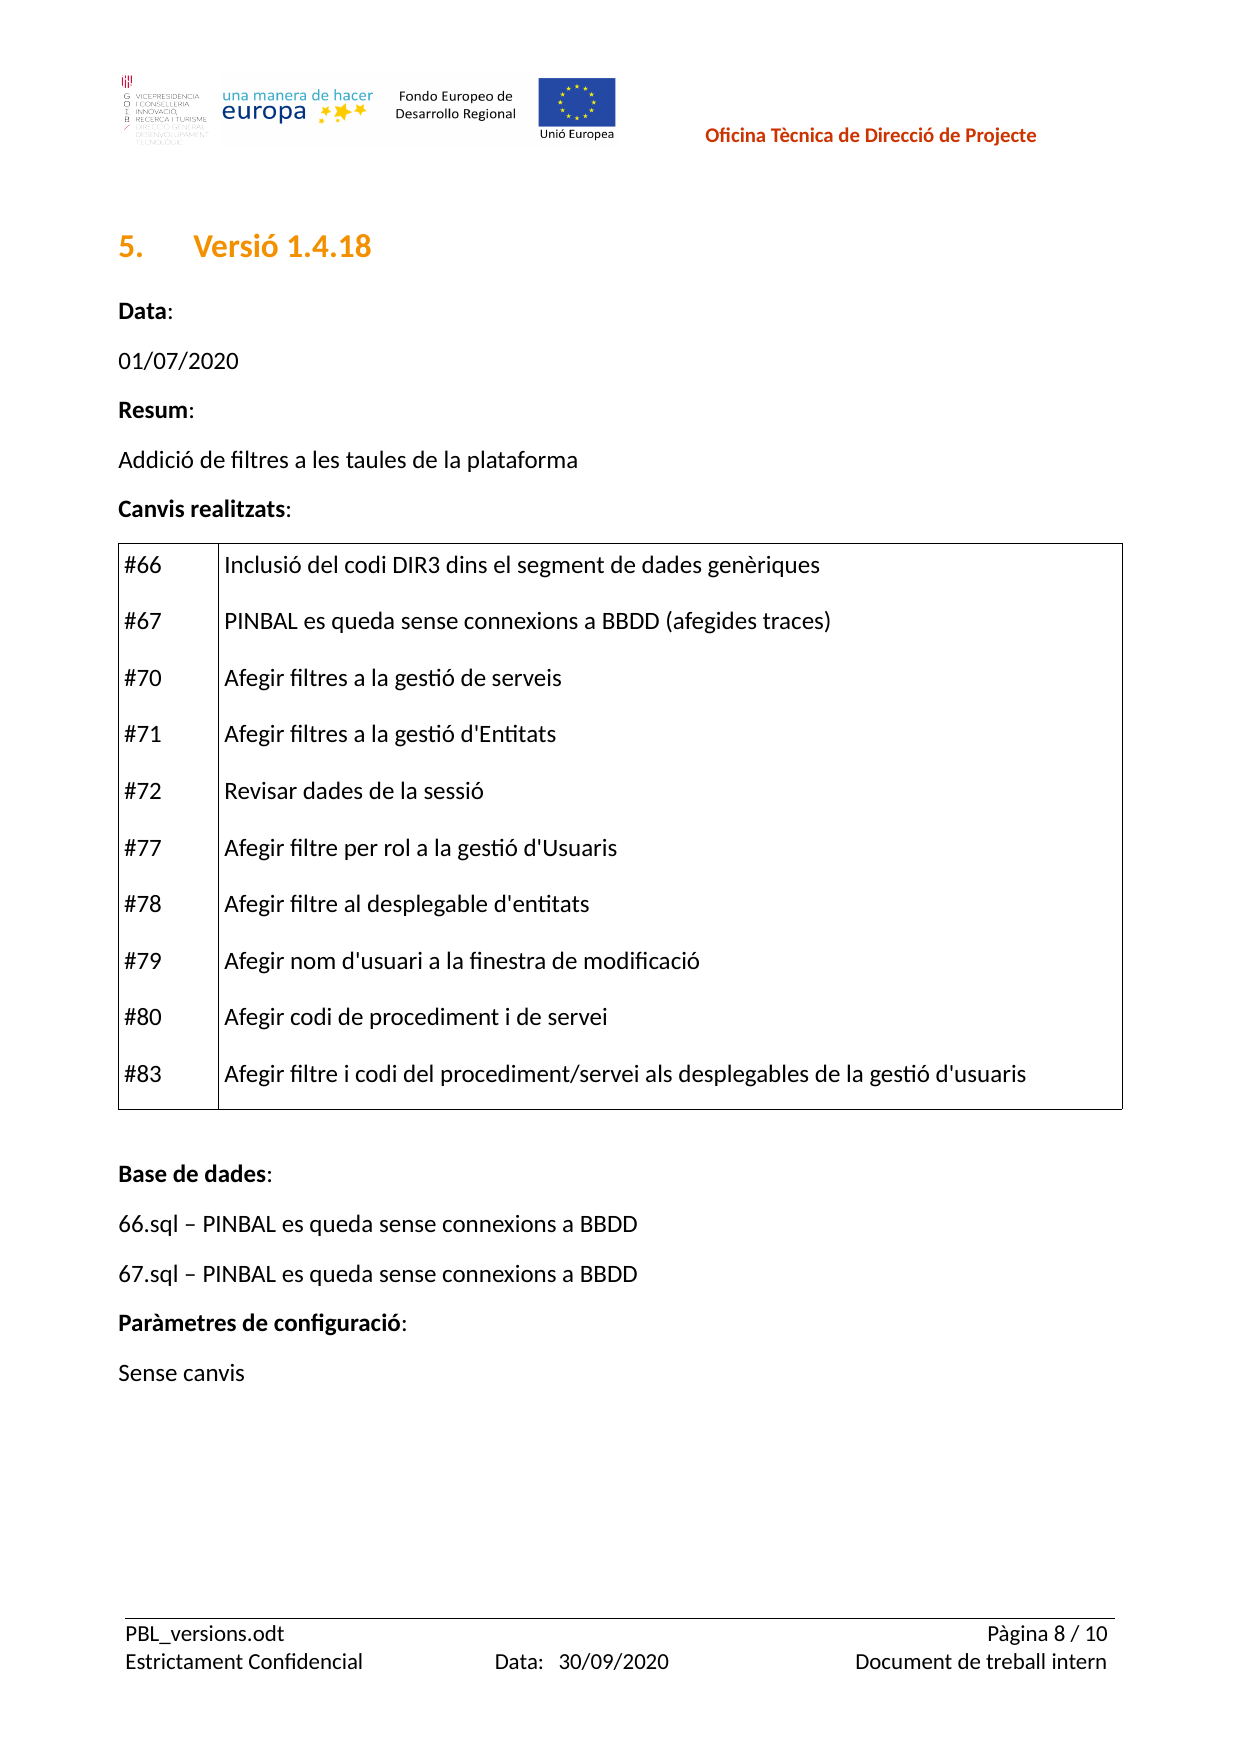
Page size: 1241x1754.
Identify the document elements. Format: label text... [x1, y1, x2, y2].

table_header #66 [119, 544, 218, 600]
table_cell #80 [119, 996, 218, 1052]
text 01/07/2020 [118, 345, 1122, 375]
table_cell #70 [119, 656, 218, 713]
table_cell Afegir filtre per rol a la gestió d'Usuaris [219, 826, 1122, 883]
table_cell #83 [119, 1052, 218, 1109]
table_cell #67 [119, 600, 218, 656]
table_cell Afegir nom d'usuari a la finestra de modificació [219, 939, 1122, 996]
table_cell #78 [119, 883, 218, 939]
picture [118, 73, 213, 147]
table_cell Revisar dades de la sessió [219, 770, 1122, 826]
text Data: [118, 295, 1122, 326]
table_cell Afegir filtre i codi del procediment/servei als desplegables de la gestió d'usuaris [219, 1052, 1122, 1109]
text 66.sql – PINBAL es queda sense connexions a BBDD [118, 1208, 1122, 1239]
text Resum: [118, 394, 1122, 425]
text Addició de filtres a les taules de la plataforma [118, 444, 1122, 474]
table_cell Afegir filtre al desplegable d'entitats [219, 883, 1122, 939]
picture [219, 73, 621, 147]
text Base de dades: [118, 1158, 1122, 1189]
text Paràmetres de configuració: [118, 1307, 1122, 1338]
text 67.sql – PINBAL es queda sense connexions a BBDD [118, 1258, 1122, 1288]
table_cell #72 [119, 770, 218, 826]
table_cell Afegir filtres a la gestió d'Entitats [219, 713, 1122, 769]
table_cell #79 [119, 939, 218, 996]
table_cell #71 [119, 713, 218, 769]
text Sense canvis [118, 1357, 1122, 1387]
table_cell PINBAL es queda sense connexions a BBDD (afegides traces) [219, 600, 1122, 656]
table_cell #77 [119, 826, 218, 883]
table_header Inclusió del codi DIR3 dins el segment de dades genèriques [219, 544, 1122, 600]
table_cell Afegir filtres a la gestió de serveis [219, 656, 1122, 713]
table_cell Afegir codi de procediment i de servei [219, 996, 1122, 1052]
subtitle Versió 1.4.18 [118, 225, 1122, 266]
text Canvis realitzats: [118, 493, 1122, 524]
